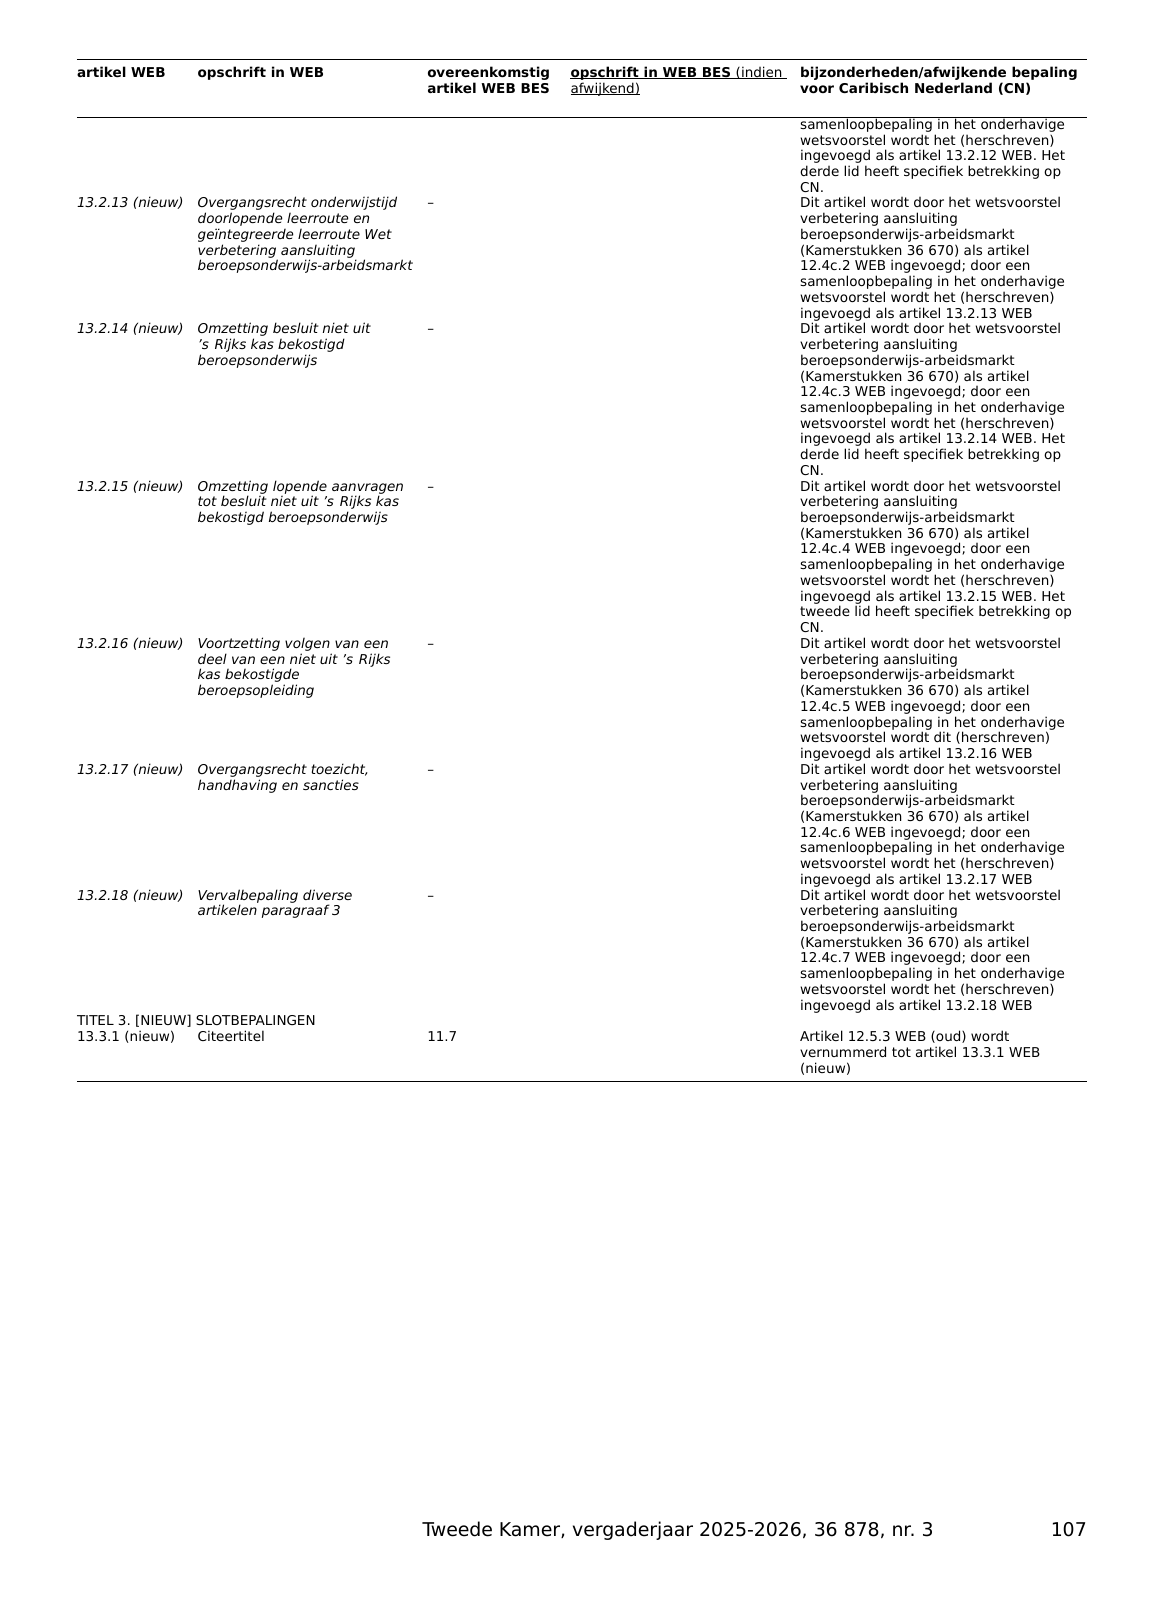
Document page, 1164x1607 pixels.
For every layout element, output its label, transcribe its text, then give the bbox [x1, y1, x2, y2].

table_header artikel WEB [77, 60, 191, 96]
table_cell [421, 118, 564, 195]
table_cell [565, 195, 794, 321]
table_cell 13.3.1 (nieuw) [77, 1029, 191, 1081]
table_cell [565, 118, 794, 195]
table_cell [565, 96, 794, 117]
table_cell – [421, 321, 564, 478]
table_cell Artikel 12.5.3 WEB (oud) wordt vernummerd tot artikel 13.3.1 WEB (nieuw) [794, 1029, 1087, 1081]
table_cell Omzetting besluit niet uit ’s Rijks kas bekostigd beroepsonderwijs [191, 321, 421, 478]
table_header overeenkomstig artikel WEB BES [421, 60, 564, 96]
table_header bijzonderheden/afwijkende bepaling voor Caribisch Nederland (CN) [794, 60, 1087, 96]
table_cell – [421, 762, 564, 887]
table_cell – [421, 195, 564, 321]
table_cell [794, 96, 1087, 117]
table_cell Voortzetting volgen van een deel van een niet uit ’s Rijks kas bekostigde beroepsopleiding [191, 636, 421, 762]
table_cell Dit artikel wordt door het wetsvoorstel verbetering aansluiting beroepsonderwijs-arbeidsmarkt (Kamerstukken 36 670) als artikel 12.4c.3 WEB ingevoegd; door een samenloopbepaling in het onderhavige wetsvoorstel wordt het (herschreven) ingevoegd als artikel 13.2.14 WEB. Het derde lid heeft specifiek betrekking op CN. [794, 321, 1087, 478]
table_cell [421, 96, 564, 117]
table_cell TITEL 3. [NIEUW] SLOTBEPALINGEN [77, 1013, 794, 1029]
table_cell [191, 118, 421, 195]
table_cell [565, 888, 794, 1013]
table_cell – [421, 479, 564, 636]
table_cell [565, 479, 794, 636]
table_cell 11.7 [421, 1029, 564, 1081]
table_cell 13.2.14 (nieuw) [77, 321, 191, 478]
table_cell Omzetting lopende aanvragen tot besluit niet uit ’s Rijks kas bekostigd beroepsonderwijs [191, 479, 421, 636]
table_cell – [421, 888, 564, 1013]
table_cell samenloopbepaling in het onderhavige wetsvoorstel wordt het (herschreven) ingevoegd als artikel 13.2.12 WEB. Het derde lid heeft specifiek betrekking op CN. [794, 118, 1087, 195]
table_cell 13.2.18 (nieuw) [77, 888, 191, 1013]
table_cell Dit artikel wordt door het wetsvoorstel verbetering aansluiting beroepsonderwijs-arbeidsmarkt (Kamerstukken 36 670) als artikel 12.4c.5 WEB ingevoegd; door een samenloopbepaling in het onderhavige wetsvoorstel wordt dit (herschreven) ingevoegd als artikel 13.2.16 WEB [794, 636, 1087, 762]
table_cell Dit artikel wordt door het wetsvoorstel verbetering aansluiting beroepsonderwijs-arbeidsmarkt (Kamerstukken 36 670) als artikel 12.4c.2 WEB ingevoegd; door een samenloopbepaling in het onderhavige wetsvoorstel wordt het (herschreven) ingevoegd als artikel 13.2.13 WEB [794, 195, 1087, 321]
table_cell 13.2.17 (nieuw) [77, 762, 191, 887]
table_cell [565, 1029, 794, 1081]
table_header opschrift in WEB BES (indien afwijkend) [565, 60, 794, 96]
table_cell Citeertitel [191, 1029, 421, 1081]
table_cell [77, 118, 191, 195]
table_cell [191, 96, 421, 117]
table_cell [794, 1013, 1087, 1029]
table_header opschrift in WEB [191, 60, 421, 96]
table_cell Vervalbepaling diverse artikelen paragraaf 3 [191, 888, 421, 1013]
table_cell [565, 762, 794, 887]
table_cell Dit artikel wordt door het wetsvoorstel verbetering aansluiting beroepsonderwijs-arbeidsmarkt (Kamerstukken 36 670) als artikel 12.4c.6 WEB ingevoegd; door een samenloopbepaling in het onderhavige wetsvoorstel wordt het (herschreven) ingevoegd als artikel 13.2.17 WEB [794, 762, 1087, 887]
table_cell Dit artikel wordt door het wetsvoorstel verbetering aansluiting beroepsonderwijs-arbeidsmarkt (Kamerstukken 36 670) als artikel 12.4c.4 WEB ingevoegd; door een samenloopbepaling in het onderhavige wetsvoorstel wordt het (herschreven) ingevoegd als artikel 13.2.15 WEB. Het tweede lid heeft specifiek betrekking op CN. [794, 479, 1087, 636]
table_cell [77, 96, 191, 117]
table_cell 13.2.13 (nieuw) [77, 195, 191, 321]
table_cell 13.2.16 (nieuw) [77, 636, 191, 762]
table_cell Dit artikel wordt door het wetsvoorstel verbetering aansluiting beroepsonderwijs-arbeidsmarkt (Kamerstukken 36 670) als artikel 12.4c.7 WEB ingevoegd; door een samenloopbepaling in het onderhavige wetsvoorstel wordt het (herschreven) ingevoegd als artikel 13.2.18 WEB [794, 888, 1087, 1013]
table_cell – [421, 636, 564, 762]
table_cell Overgangsrecht onderwijstijd doorlopende leerroute en geïntegreerde leerroute Wet verbetering aansluiting beroepsonderwijs-arbeidsmarkt [191, 195, 421, 321]
table_cell Overgangsrecht toezicht, handhaving en sancties [191, 762, 421, 887]
table_cell 13.2.15 (nieuw) [77, 479, 191, 636]
table_cell [565, 321, 794, 478]
table_cell [565, 636, 794, 762]
